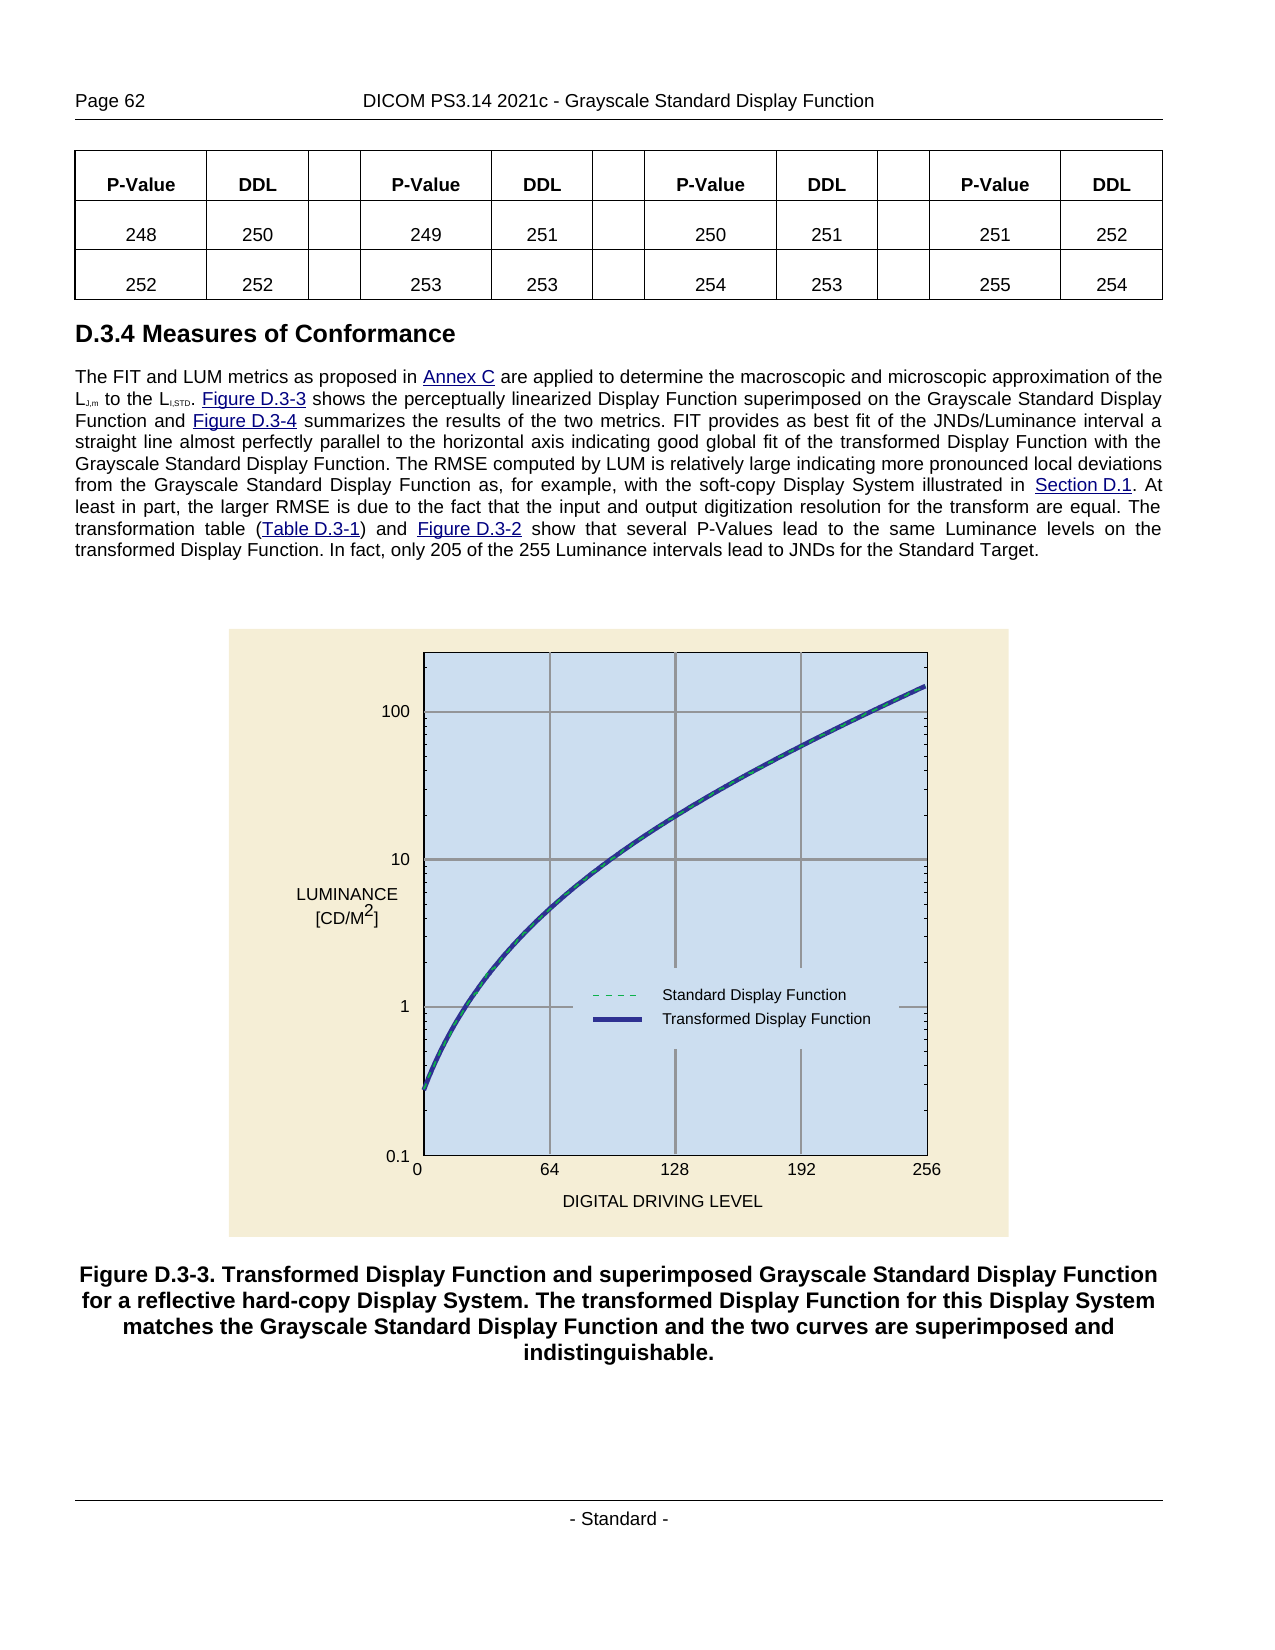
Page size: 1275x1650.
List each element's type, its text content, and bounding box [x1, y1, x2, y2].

table_cell 252 [76, 250, 206, 299]
table_cell 251 [777, 201, 877, 249]
table_cell 250 [207, 201, 308, 249]
table_cell 248 [76, 201, 206, 249]
table_cell 255 [930, 250, 1060, 299]
table_cell 253 [492, 250, 592, 299]
text Figure D.3-3. Transformed Display Function and superimposed Grayscale Standard Display Function for a reflective hard-copy Display System. The transformed Display Function for this Display System matches the Grayscale Standard Display Function and the two curves are superimposed and indistinguishable. [75, 1262, 1162, 1365]
table_cell 254 [1061, 250, 1162, 299]
table_cell 251 [492, 201, 592, 249]
table_cell 253 [777, 250, 877, 299]
table_header P-Value [361, 151, 491, 200]
table_cell 250 [645, 201, 776, 249]
table_cell [878, 250, 929, 299]
table_header DDL [777, 151, 877, 200]
table_cell [309, 250, 360, 299]
table_header [878, 151, 929, 200]
table_cell [309, 201, 360, 249]
table_header DDL [207, 151, 308, 200]
table_cell 249 [361, 201, 491, 249]
table_cell 251 [930, 201, 1060, 249]
table_cell 252 [207, 250, 308, 299]
table_cell 253 [361, 250, 491, 299]
table_header P-Value [76, 151, 206, 200]
text D.3.4 Measures of Conformance [75, 319, 1162, 348]
table_header DDL [492, 151, 592, 200]
table_cell 252 [1061, 201, 1162, 249]
text The FIT and LUM metrics as proposed in Annex C are applied to determine the macroscopic and microscopic approximation of the LJ,m to the LI,STD. Figure D.3-3 shows the perceptually linearized Display Function superimposed on the Grayscale Standard Display Function and Figure D.3-4 summarizes the results of the two metrics. FIT provides as best fit of the JNDs/Luminance interval a straight line almost perfectly parallel to the horizontal axis indicating good global fit of the transformed Display Function with the Grayscale Standard Display Function. The RMSE computed by LUM is relatively large indicating more pronounced local deviations from the Grayscale Standard Display Function as, for example, with the soft-copy Display System illustrated in Section D.1. At least in part, the larger RMSE is due to the fact that the input and output digitization resolution for the transform are equal. The transformation table (Table D.3-1) and Figure D.3-2 show that several P-Values lead to the same Luminance levels on the transformed Display Function. In fact, only 205 of the 255 Luminance intervals lead to JNDs for the Standard Target. [75, 366, 1162, 560]
table_header [593, 151, 644, 200]
table_cell 254 [645, 250, 776, 299]
table_cell [593, 201, 644, 249]
table_header P-Value [930, 151, 1060, 200]
table_header P-Value [645, 151, 776, 200]
table_cell [878, 201, 929, 249]
table_header [309, 151, 360, 200]
table_header DDL [1061, 151, 1162, 200]
table_cell [593, 250, 644, 299]
